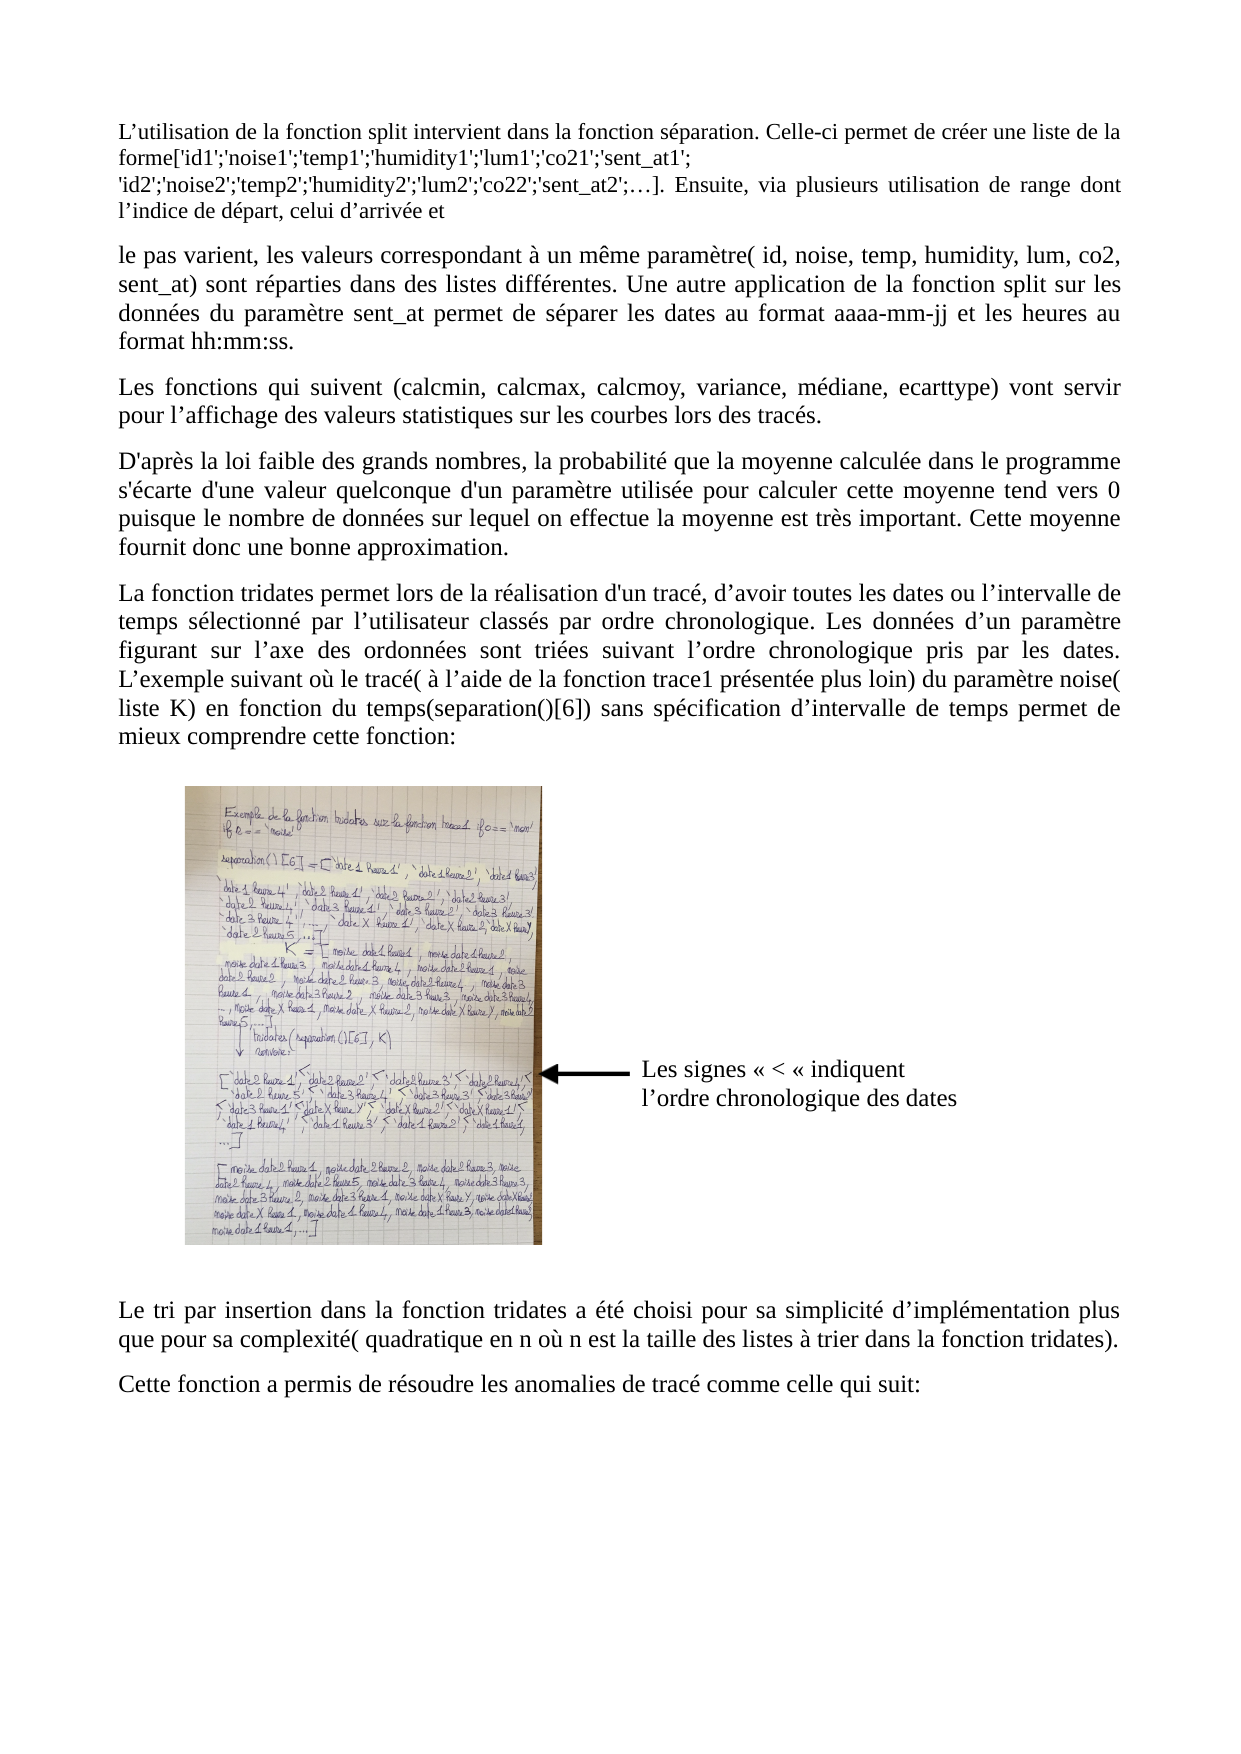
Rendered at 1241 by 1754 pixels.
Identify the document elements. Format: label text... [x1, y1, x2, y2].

text Cette fonction a permis de résoudre les anomalies de tracé comme celle qui suit: [118, 1369, 1122, 1398]
text La fonction tridates permet lors de la réalisation d'un tracé, d’avoir toutes les dates ou l’intervalle de temps sélectionné par l’utilisateur classés par ordre chronologique. Les données d’un paramètre figurant sur l’axe des ordonnées sont triées suivant l’ordre chronologique pris par les dates. L’exemple suivant où le tracé( à l’aide de la fonction trace1 présentée plus loin) du paramètre noise( liste K) en fonction du temps(separation()[6]) sans spécification d’intervalle de temps permet de mieux comprendre cette fonction: [118, 578, 1122, 750]
text Le tri par insertion dans la fonction tridates a été choisi pour sa simplicité d’implémentation plus que pour sa complexité( quadratique en n où n est la taille des listes à trier dans la fonction tridates). [118, 1295, 1122, 1353]
text Les fonctions qui suivent (calcmin, calcmax, calcmoy, variance, médiane, ecarttype) vont servir pour l’affichage des valeurs statistiques sur les courbes lors des tracés. [118, 372, 1122, 429]
text D'après la loi faible des grands nombres, la probabilité que la moyenne calculée dans le programme s'écarte d'une valeur quelconque d'un paramètre utilisée pour calculer cette moyenne tend vers 0 puisque le nombre de données sur lequel on effectue la moyenne est très important. Cette moyenne fournit donc une bonne approximation. [118, 446, 1122, 561]
picture [184, 786, 632, 1245]
text le pas varient, les valeurs correspondant à un même paramètre( id, noise, temp, humidity, lum, co2, sent_at) sont réparties dans des listes différentes. Une autre application de la fonction split sur les données du paramètre sent_at permet de séparer les dates au format aaaa-mm-jj et les heures au format hh:mm:ss. [118, 240, 1122, 355]
text L’utilisation de la fonction split intervient dans la fonction séparation. Celle-ci permet de créer une liste de la forme['id1';'noise1';'temp1';'humidity1';'lum1';'co21';'sent_at1'; 'id2';'noise2';'temp2';'humidity2';'lum2';'co22';'sent_at2';…]. Ensuite, via plusieurs utilisation de range dont l’indice de départ, celui d’arrivée et [118, 118, 1122, 223]
